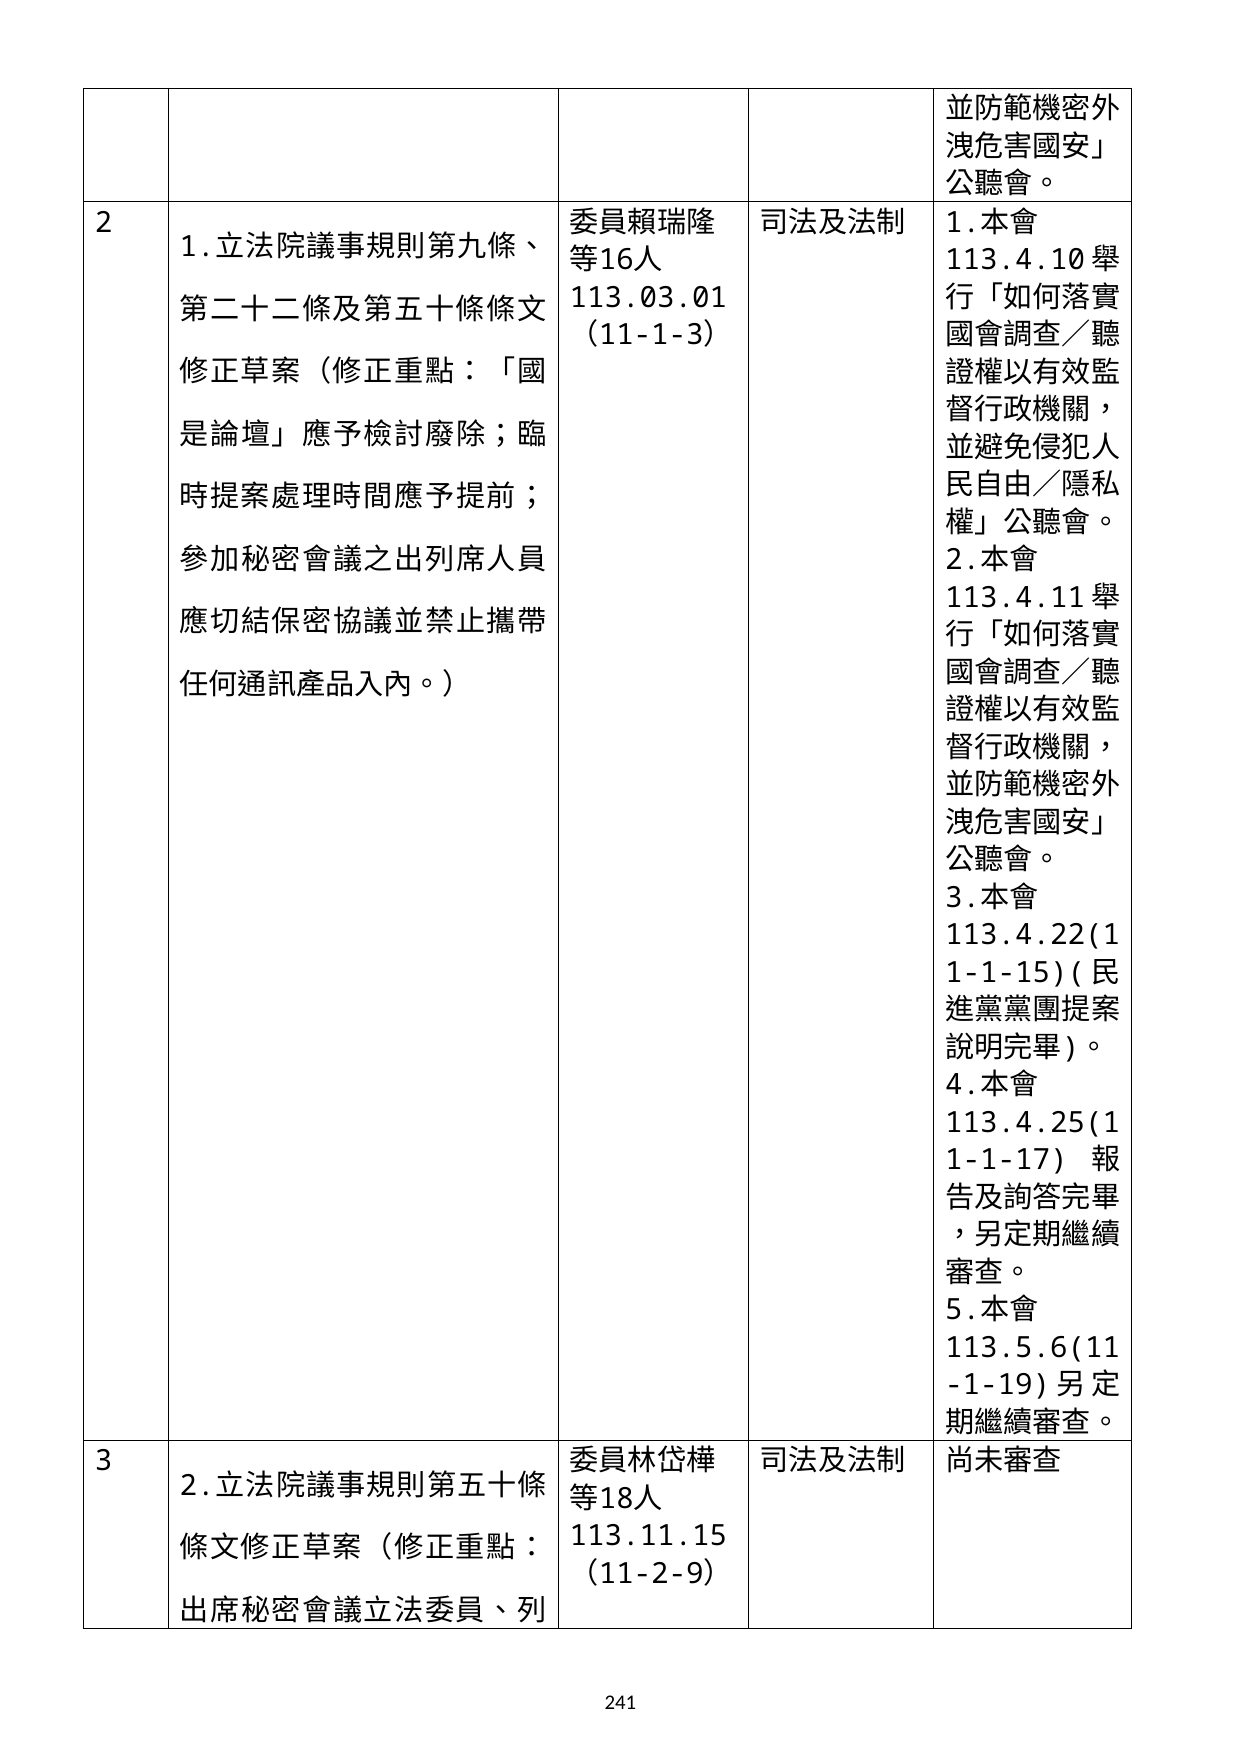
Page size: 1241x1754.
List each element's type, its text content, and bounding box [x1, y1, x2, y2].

table_cell 尚未審查 [934, 1441, 1131, 1628]
table_cell 司法及法制 [749, 1441, 933, 1628]
table_cell 1.本會 113.4.10舉行「如何落實國會調查／聽證權以有效監督行政機關，並避免侵犯人民自由／隱私權」公聽會。 2.本會 113.4.11舉行「如何落實國會調查／聽證權以有效監督行政機關，並防範機密外洩危害國安」公聽會。 3.本會 113.4.22(11-1-15)(民進黨黨團提案說明完畢)。 4.本會 113.4.25(11-1-17)報告及詢答完畢，另定期繼續審查。 5.本會 113.5.6(11-1-19)另定期繼續審查。 [934, 202, 1131, 1440]
table_cell 並防範機密外洩危害國安」公聽會。 [934, 89, 1131, 201]
table_cell 2.立法院議事規則第五十條條文修正草案（修正重點：出席秘密會議立法委員、列 [169, 1441, 558, 1628]
table_cell [169, 89, 558, 201]
table_cell [749, 89, 933, 201]
table_cell 司法及法制 [749, 202, 933, 1440]
table_cell 3 [84, 1441, 168, 1628]
table_cell 2 [84, 202, 168, 1440]
table_cell 委員林岱樺 等18人 113.11.15 （11-2-9） [559, 1441, 748, 1628]
table_cell [84, 89, 168, 201]
table_cell 1.立法院議事規則第九條、第二十二條及第五十條條文修正草案（修正重點：「國是論壇」應予檢討廢除；臨時提案處理時間應予提前；參加秘密會議之出列席人員應切結保密協議並禁止攜帶任何通訊產品入內。） [169, 202, 558, 1440]
table_cell [559, 89, 748, 201]
table_cell 委員賴瑞隆 等16人 113.03.01 （11-1-3） [559, 202, 748, 1440]
